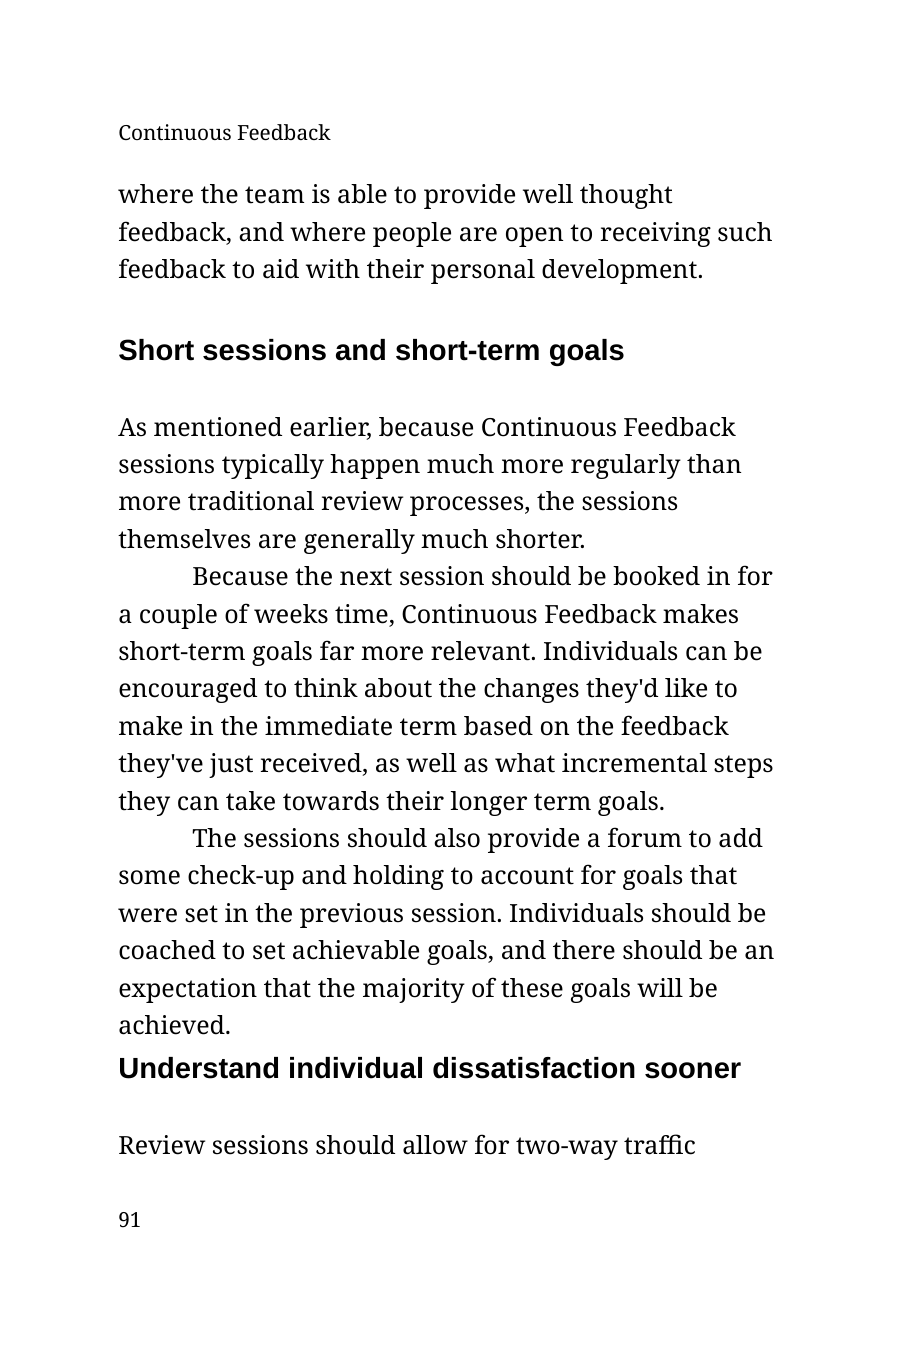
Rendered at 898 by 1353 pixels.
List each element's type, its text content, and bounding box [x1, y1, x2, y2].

text Because the next session should be booked in for a couple of weeks time, Continuous Feedback makes short-term goals far more relevant. Individuals can be encouraged to think about the changes they'd like to make in the immediate term based on the feedback they've just received, as well as what incremental steps they can take towards their longer term goals. [118, 559, 779, 817]
subtitle Understand individual dissatisfaction sooner [118, 1051, 779, 1084]
subtitle Short sessions and short-term goals [118, 333, 779, 366]
text Review sessions should allow for two-way traffic [118, 1128, 779, 1162]
text As mentioned earlier, because Continuous Feedback sessions typically happen much more regularly than more traditional review processes, the sessions themselves are generally much shorter. [118, 409, 779, 556]
text The sessions should also provide a forum to add some check-up and holding to account for goals that were set in the previous session. Individuals should be coached to set achievable goals, and there should be an expectation that the majority of these goals will be achieved. [118, 821, 779, 1042]
text where the team is able to provide well thought feedback, and where people are open to receiving such feedback to aid with their personal development. [118, 177, 779, 286]
